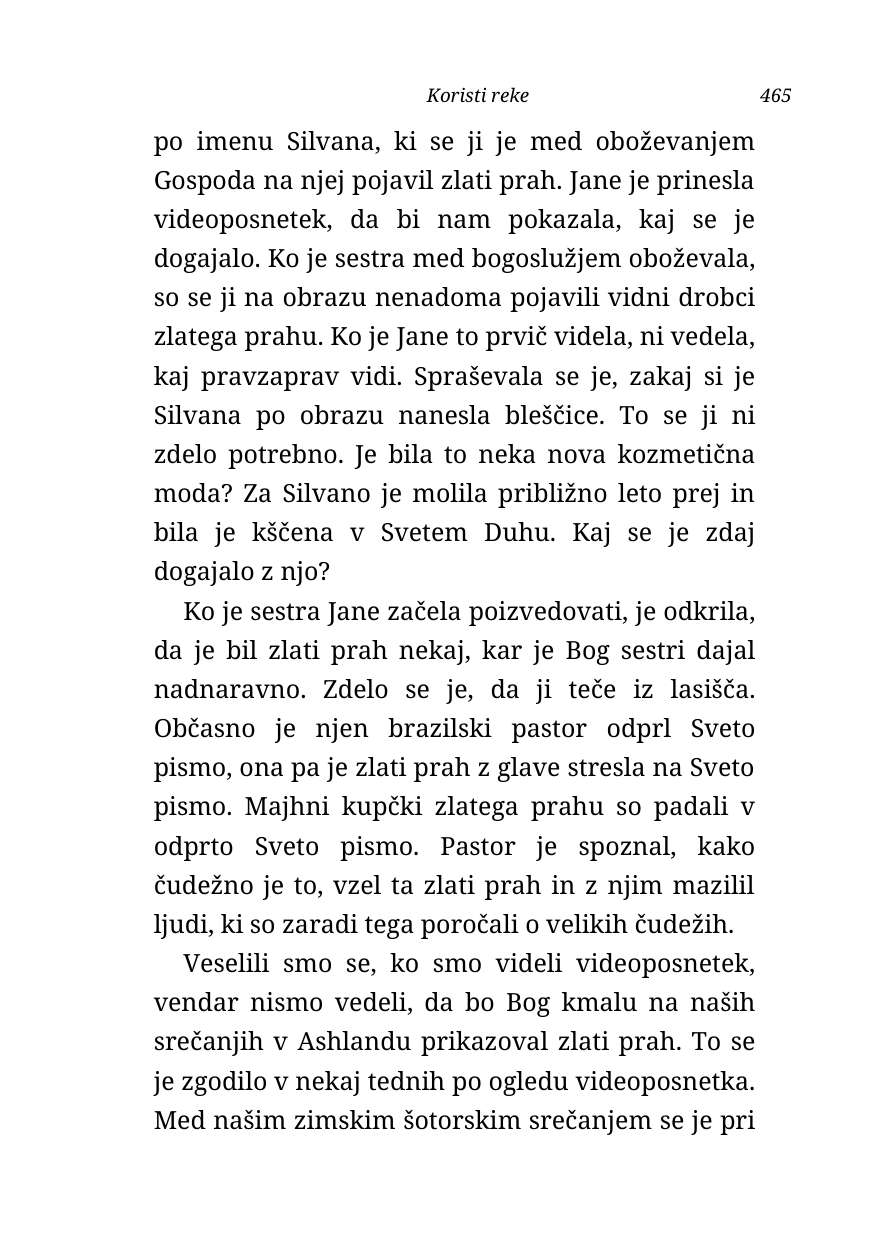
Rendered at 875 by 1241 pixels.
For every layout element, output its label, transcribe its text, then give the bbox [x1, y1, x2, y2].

text Ko je sestra Jane začela poizvedovati, je odkrila, da je bil zlati prah nekaj, kar je Bog sestri dajal nadnaravno. Zdelo se je, da ji teče iz lasišča. Občasno je njen brazilski pastor odprl Sveto pismo, ona pa je zlati prah z glave stresla na Sveto pismo. Majhni kupčki zlatega prahu so padali v odprto Sveto pismo. Pastor je spoznal, kako čudežno je to, vzel ta zlati prah in z njim mazilil ljudi, ki so zaradi tega poročali o velikih čudežih. [153, 593, 756, 941]
text Veselili smo se, ko smo videli videoposnetek, vendar nismo vedeli, da bo Bog kmalu na naših srečanjih v Ashlandu prikazoval zlati prah. To se je zgodilo v nekaj tednih po ogledu videoposnetka. Med našim zimskim šotorskim srečanjem se je pri [153, 946, 756, 1136]
text po imenu Silvana, ki se ji je med oboževanjem Gospoda na njej pojavil zlati prah. Jane je prinesla videoposnetek, da bi nam pokazala, kaj se je dogajalo. Ko je sestra med bogoslužjem oboževala, so se ji na obrazu nenadoma pojavili vidni drobci zlatega prahu. Ko je Jane to prvič videla, ni vedela, kaj pravzaprav vidi. Spraševala se je, zakaj si je Silvana po obrazu nanesla bleščice. To se ji ni zdelo potrebno. Je bila to neka nova kozmetična moda? Za Silvano je molila približno leto prej in bila je kščena v Svetem Duhu. Kaj se je zdaj dogajalo z njo? [153, 123, 756, 588]
